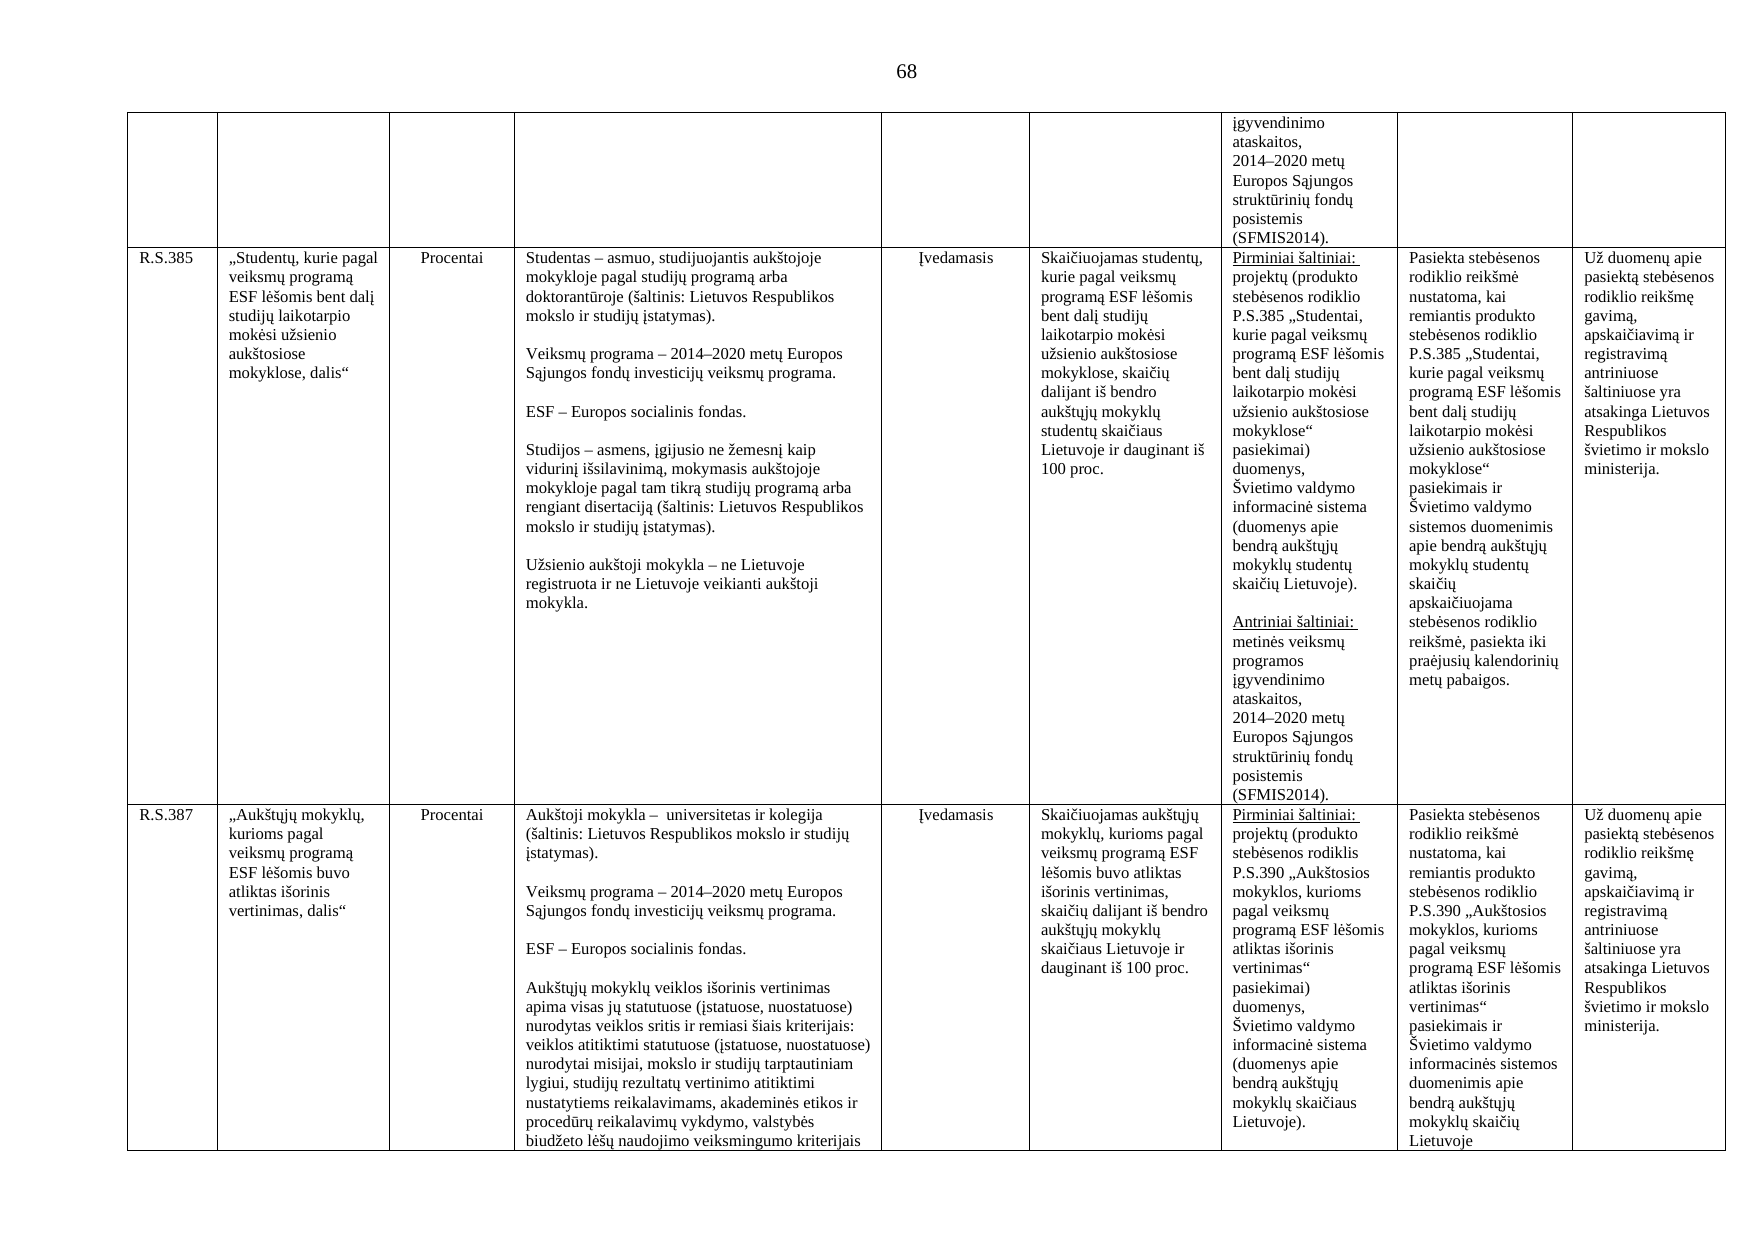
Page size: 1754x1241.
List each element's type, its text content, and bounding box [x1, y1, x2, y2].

table_cell [882, 113, 1029, 247]
table_cell Procentai [390, 805, 514, 1150]
table_cell [218, 113, 389, 247]
table_cell Studentas – asmuo, studijuojantis aukštojoje mokykloje pagal studijų programą arba doktorantūroje (šaltinis: Lietuvos Respublikos mokslo ir studijų įstatymas). Veiksmų programa – 2014–2020 metų Europos Sąjungos fondų investicijų veiksmų programa. ESF – Europos socialinis fondas. Studijos – asmens, įgijusio ne žemesnį kaip vidurinį išsilavinimą, mokymasis aukštojoje mokykloje pagal tam tikrą studijų programą arba rengiant disertaciją (šaltinis: Lietuvos Respublikos mokslo ir studijų įstatymas). Užsienio aukštoji mokykla – ne Lietuvoje registruota ir ne Lietuvoje veikianti aukštoji mokykla. [515, 248, 881, 804]
table_cell Įvedamasis [882, 805, 1029, 1150]
table_cell Skaičiuojamas aukštųjų mokyklų, kurioms pagal veiksmų programą ESF lėšomis buvo atliktas išorinis vertinimas, skaičių dalijant iš bendro aukštųjų mokyklų skaičiaus Lietuvoje ir dauginant iš 100 proc. [1030, 805, 1221, 1150]
table_cell Pasiekta stebėsenos rodiklio reikšmė nustatoma, kai remiantis produkto stebėsenos rodiklio P.S.385 „Studentai, kurie pagal veiksmų programą ESF lėšomis bent dalį studijų laikotarpio mokėsi užsienio aukštosiose mokyklose“ pasiekimais ir Švietimo valdymo sistemos duomenimis apie bendrą aukštųjų mokyklų studentų skaičių apskaičiuojama stebėsenos rodiklio reikšmė, pasiekta iki praėjusių kalendorinių metų pabaigos. [1398, 248, 1572, 804]
table_cell [128, 113, 217, 247]
table_cell [1030, 113, 1221, 247]
table_cell [390, 113, 514, 247]
table_cell Procentai [390, 248, 514, 804]
table_cell Įvedamasis [882, 248, 1029, 804]
table_cell [1398, 113, 1572, 247]
table_cell „Studentų, kurie pagal veiksmų programą ESF lėšomis bent dalį studijų laikotarpio mokėsi užsienio aukštosiose mokyklose, dalis“ [218, 248, 389, 804]
table_cell įgyvendinimo ataskaitos, 2014–2020 metų Europos Sąjungos struktūrinių fondų posistemis (SFMIS2014). [1222, 113, 1397, 247]
table_cell Aukštoji mokykla – universitetas ir kolegija (šaltinis: Lietuvos Respublikos mokslo ir studijų įstatymas). Veiksmų programa – 2014–2020 metų Europos Sąjungos fondų investicijų veiksmų programa. ESF – Europos socialinis fondas. Aukštųjų mokyklų veiklos išorinis vertinimas apima visas jų statutuose (įstatuose, nuostatuose) nurodytas veiklos sritis ir remiasi šiais kriterijais: veiklos atitiktimi statutuose (įstatuose, nuostatuose) nurodytai misijai, mokslo ir studijų tarptautiniam lygiui, studijų rezultatų vertinimo atitiktimi nustatytiems reikalavimams, akademinės etikos ir procedūrų reikalavimų vykdymo, valstybės biudžeto lėšų naudojimo veiksmingumo kriterijais [515, 805, 881, 1150]
table_cell Pirminiai šaltiniai: projektų (produkto stebėsenos rodiklio P.S.385 „Studentai, kurie pagal veiksmų programą ESF lėšomis bent dalį studijų laikotarpio mokėsi užsienio aukštosiose mokyklose“ pasiekimai) duomenys, Švietimo valdymo informacinė sistema (duomenys apie bendrą aukštųjų mokyklų studentų skaičių Lietuvoje). Antriniai šaltiniai: metinės veiksmų programos įgyvendinimo ataskaitos, 2014–2020 metų Europos Sąjungos struktūrinių fondų posistemis (SFMIS2014). [1222, 248, 1397, 804]
table_cell Už duomenų apie pasiektą stebėsenos rodiklio reikšmę gavimą, apskaičiavimą ir registravimą antriniuose šaltiniuose yra atsakinga Lietuvos Respublikos švietimo ir mokslo ministerija. [1573, 805, 1725, 1150]
table_cell „Aukštųjų mokyklų, kurioms pagal veiksmų programą ESF lėšomis buvo atliktas išorinis vertinimas, dalis“ [218, 805, 389, 1150]
table_cell Pirminiai šaltiniai: projektų (produkto stebėsenos rodiklis P.S.390 „Aukštosios mokyklos, kurioms pagal veiksmų programą ESF lėšomis atliktas išorinis vertinimas“ pasiekimai) duomenys, Švietimo valdymo informacinė sistema (duomenys apie bendrą aukštųjų mokyklų skaičiaus Lietuvoje). [1222, 805, 1397, 1150]
table_cell [1573, 113, 1725, 247]
table_cell Skaičiuojamas studentų, kurie pagal veiksmų programą ESF lėšomis bent dalį studijų laikotarpio mokėsi užsienio aukštosiose mokyklose, skaičių dalijant iš bendro aukštųjų mokyklų studentų skaičiaus Lietuvoje ir dauginant iš 100 proc. [1030, 248, 1221, 804]
table_cell [515, 113, 881, 247]
table_cell R.S.387 [128, 805, 217, 1150]
table_cell Pasiekta stebėsenos rodiklio reikšmė nustatoma, kai remiantis produkto stebėsenos rodiklio P.S.390 „Aukštosios mokyklos, kurioms pagal veiksmų programą ESF lėšomis atliktas išorinis vertinimas“ pasiekimais ir Švietimo valdymo informacinės sistemos duomenimis apie bendrą aukštųjų mokyklų skaičių Lietuvoje [1398, 805, 1572, 1150]
table_cell Už duomenų apie pasiektą stebėsenos rodiklio reikšmę gavimą, apskaičiavimą ir registravimą antriniuose šaltiniuose yra atsakinga Lietuvos Respublikos švietimo ir mokslo ministerija. [1573, 248, 1725, 804]
table_cell R.S.385 [128, 248, 217, 804]
